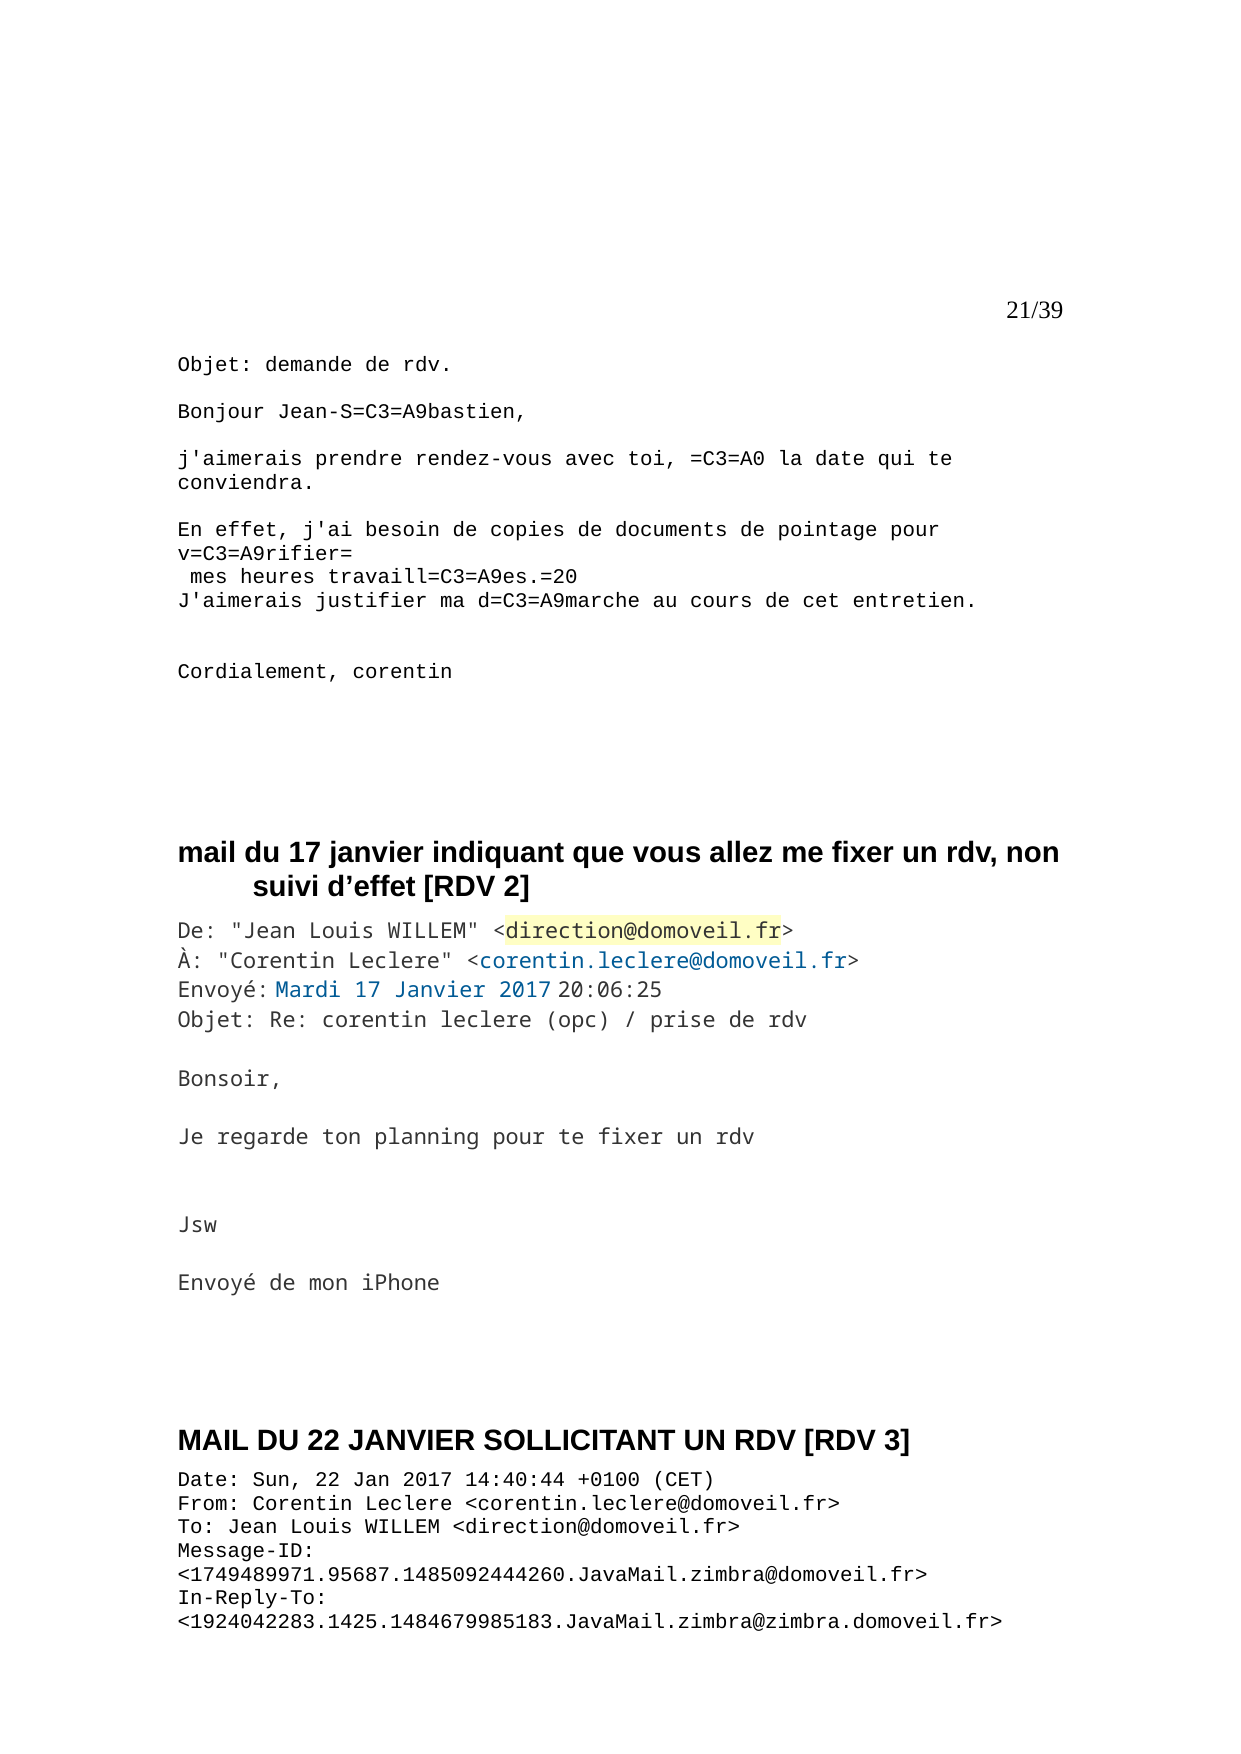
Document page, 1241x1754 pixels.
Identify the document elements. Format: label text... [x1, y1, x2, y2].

text To: Jean Louis WILLEM <direction@domoveil.fr> [177, 1516, 1063, 1540]
text Cordialement, corentin [177, 661, 1063, 684]
text J'aimerais justifier ma d=C3=A9marche au cours de cet entretien. [177, 590, 1063, 614]
text mes heures travaill=C3=A9es.=20 [177, 566, 1063, 590]
text Message-ID: <1749489971.95687.1485092444260.JavaMail.zimbra@domoveil.fr> [177, 1540, 1063, 1587]
subtitle MAIL DU 22 JANVIER SOLLICITANT UN RDV [RDV 3] [177, 1423, 1063, 1457]
text Date: Sun, 22 Jan 2017 14:40:44 +0100 (CET) [177, 1469, 1063, 1493]
text Bonjour Jean-S=C3=A9bastien, [177, 401, 1063, 424]
text In-Reply-To: <1924042283.1425.1484679985183.JavaMail.zimbra@zimbra.domoveil.fr> [177, 1587, 1063, 1635]
text j'aimerais prendre rendez-vous avec toi, =C3=A0 la date qui te conviendra. [177, 448, 1063, 495]
text De: "Jean Louis WILLEM" <direction@domoveil.fr> À: "Corentin Leclere" <corentin.leclere@domoveil.fr> Envoyé: Mardi 17 Janvier 2017 20:06:25 Objet: Re: corentin leclere (opc) / prise de rdv Bonsoir, Je regarde ton planning pour te fixer un rdv Jsw Envoyé de mon iPhone [177, 915, 1063, 1297]
text Objet: demande de rdv. [177, 353, 1063, 377]
text En effet, j'ai besoin de copies de documents de pointage pour v=C3=A9rifier= [177, 519, 1063, 566]
subtitle mail du 17 janvier indiquant que vous allez me fixer un rdv, non suivi d’effet [RDV 2] [177, 835, 1063, 902]
text From: Corentin Leclere <corentin.leclere@domoveil.fr> [177, 1493, 1063, 1516]
